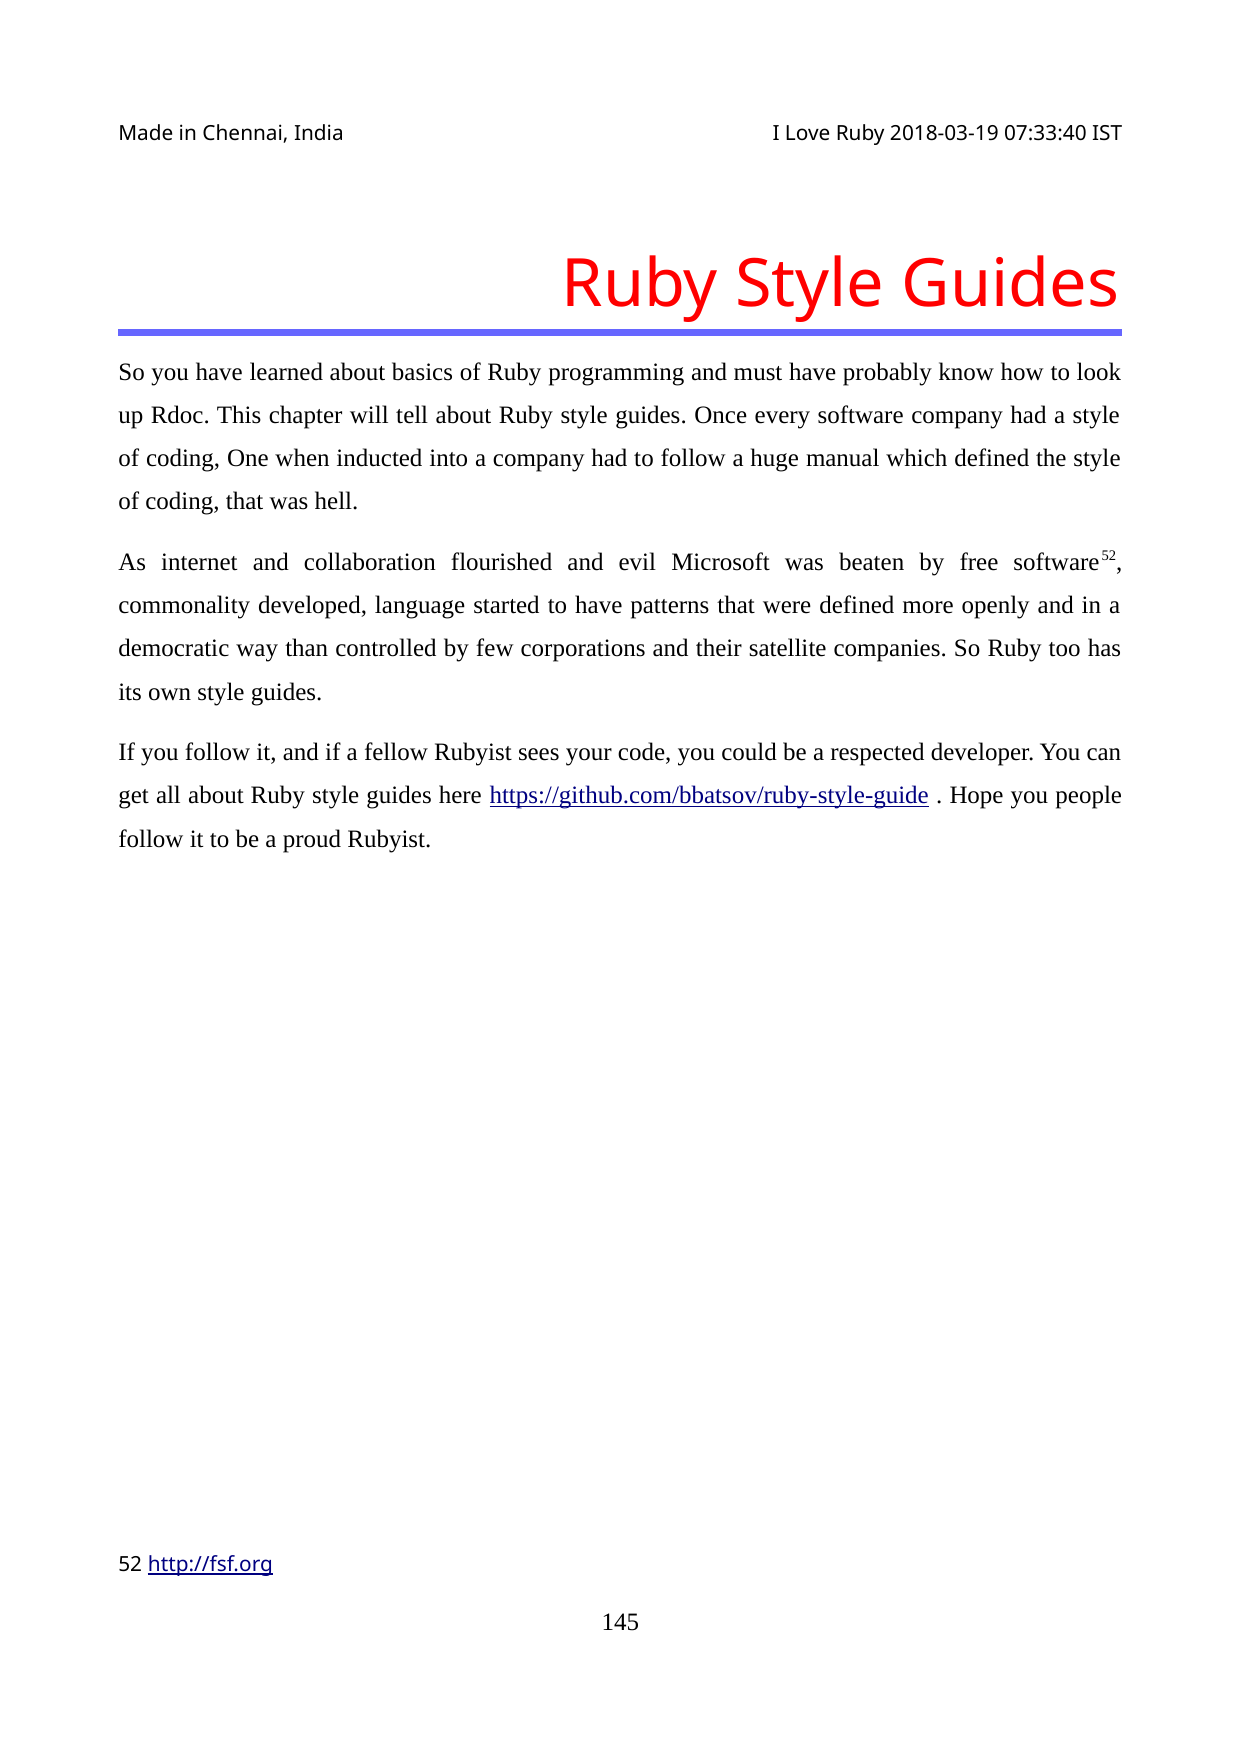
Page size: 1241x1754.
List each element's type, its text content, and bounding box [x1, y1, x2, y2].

text If you follow it, and if a fellow Rubyist sees your code, you could be a respected developer. You can get all about Ruby style guides here https://github.com/bbatsov/ruby-style-guide . Hope you people follow it to be a proud Rubyist. [118, 737, 1122, 852]
text As internet and collaboration flourished and evil Microsoft was beaten by free software, commonality developed, language started to have patterns that were defined more openly and in a democratic way than controlled by few corporations and their satellite companies. So Ruby too has its own style guides. [118, 547, 1122, 705]
text http://fsf.org [118, 1549, 1122, 1578]
text So you have learned about basics of Ruby programming and must have probably know how to look up Rdoc. This chapter will tell about Ruby style guides. Once every software company had a style of coding, One when inducted into a company had to follow a huge manual which defined the style of coding, that was hell. [118, 357, 1122, 515]
subtitle Ruby Style Guides [118, 233, 1122, 329]
